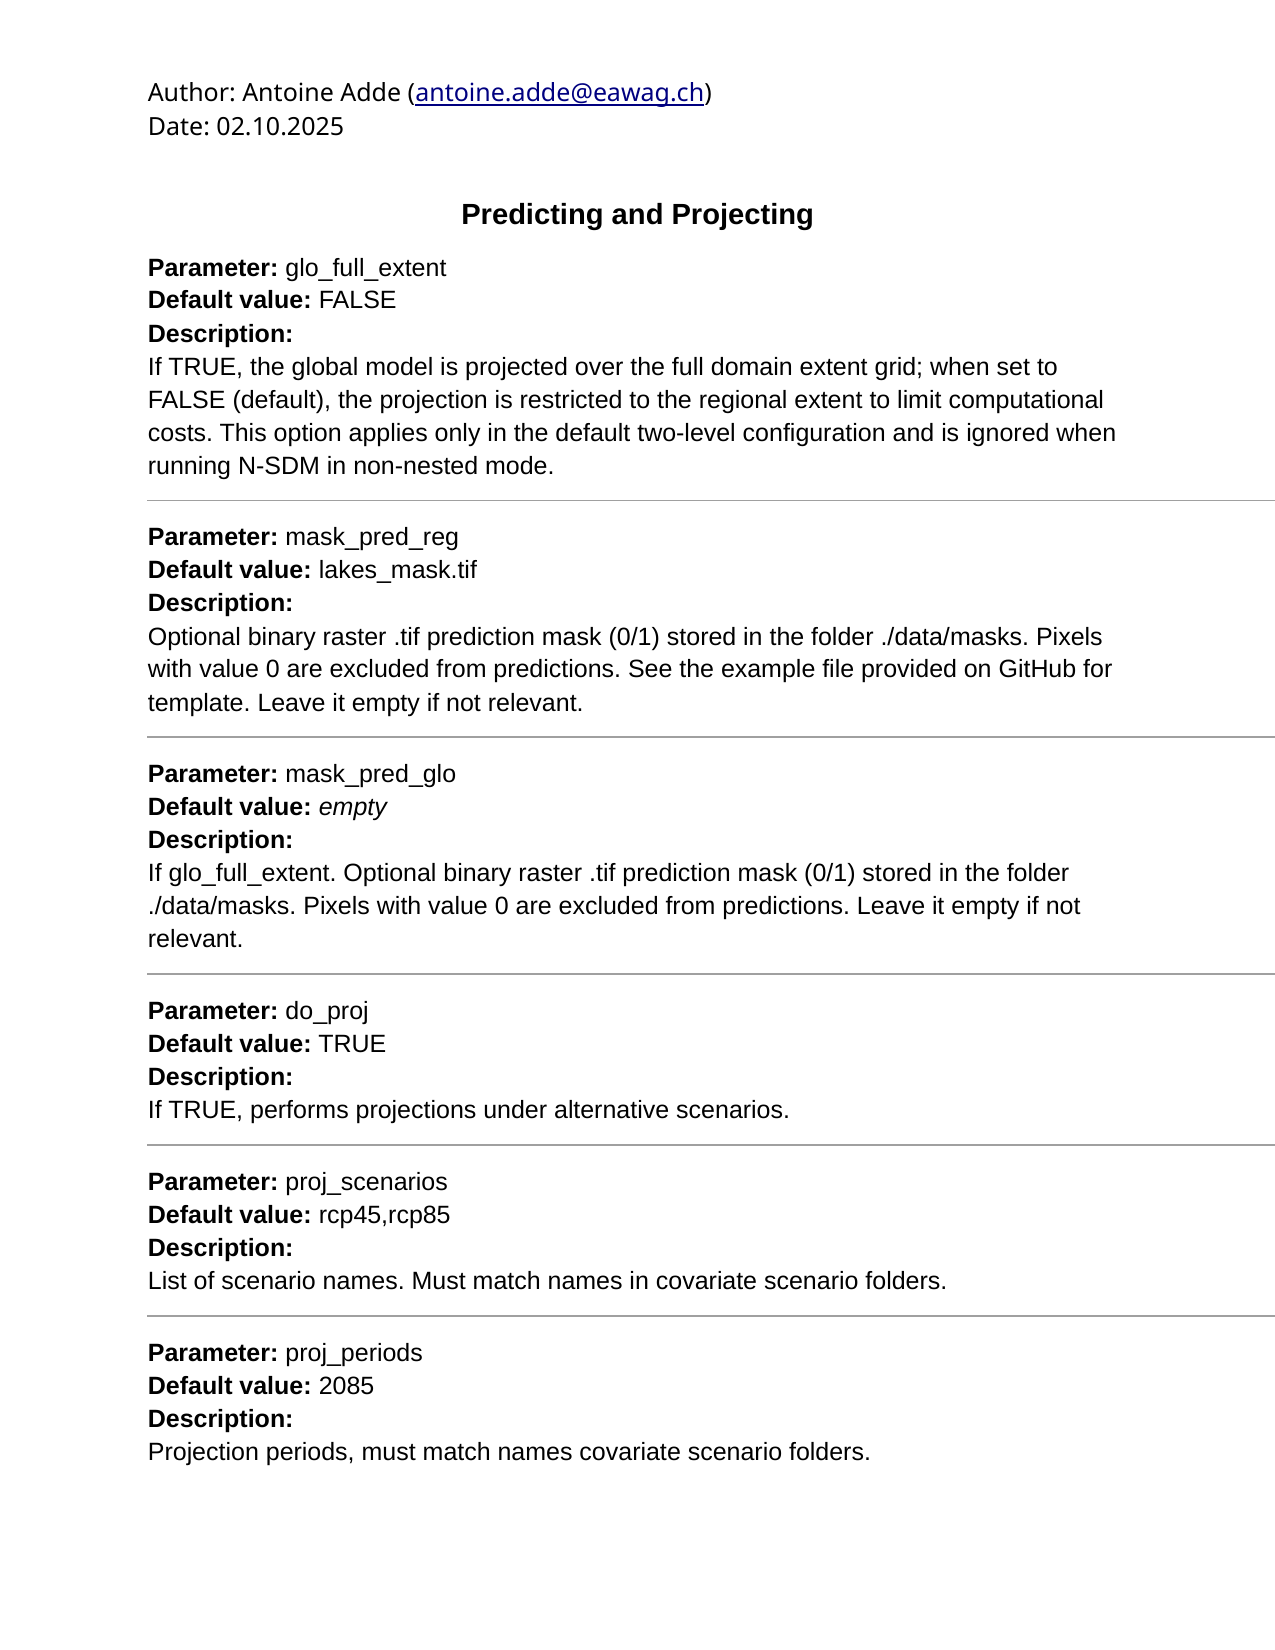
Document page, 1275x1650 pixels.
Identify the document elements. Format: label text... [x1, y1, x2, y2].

text Parameter: mask_pred_reg Default value: lakes_mask.tif Description: Optional binary raster .tif prediction mask (0/1) stored in the folder ./data/masks. Pixels with value 0 are excluded from predictions. See the example file provided on GitHub for template. Leave it empty if not relevant. [148, 522, 1127, 716]
text Predicting and Projecting [148, 197, 1127, 231]
text Parameter: proj_scenarios Default value: rcp45,rcp85 Description: List of scenario names. Must match names in covariate scenario folders. [148, 1167, 1127, 1295]
text Parameter: proj_periods Default value: 2085 Description: Projection periods, must match names covariate scenario folders. [148, 1338, 1127, 1466]
text Parameter: do_proj Default value: TRUE Description: If TRUE, performs projections under alternative scenarios. [148, 996, 1127, 1124]
text Parameter: mask_pred_glo Default value: empty Description: If glo_full_extent. Optional binary raster .tif prediction mask (0/1) stored in the folder ./data/masks. Pixels with value 0 are excluded from predictions. Leave it empty if not relevant. [148, 759, 1127, 953]
text Parameter: glo_full_extent Default value: FALSE Description: If TRUE, the global model is projected over the full domain extent grid; when set to FALSE (default), the projection is restricted to the regional extent to limit computational costs. This option applies only in the default two-level configuration and is ignored when running N-SDM in non-nested mode. [148, 252, 1127, 479]
